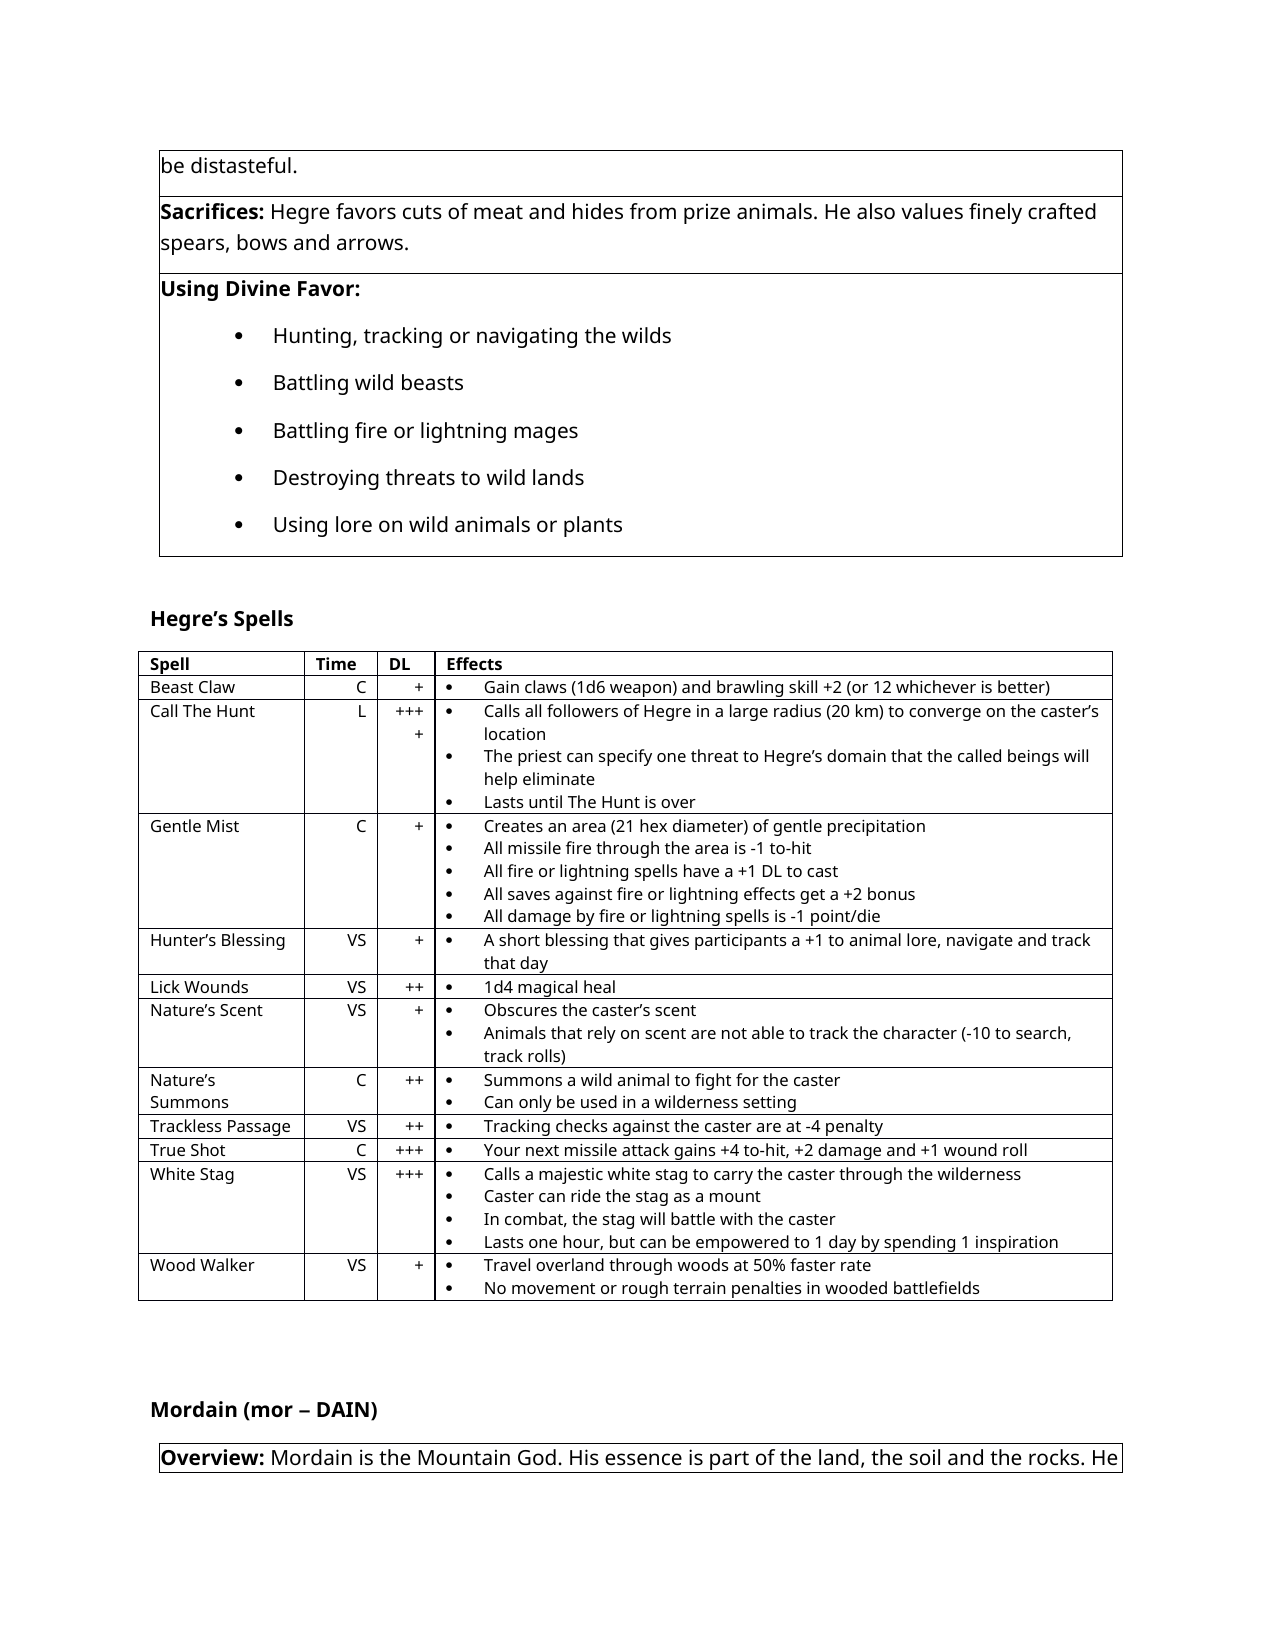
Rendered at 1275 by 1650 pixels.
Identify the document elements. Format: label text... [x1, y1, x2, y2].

table_cell +++ [378, 1162, 434, 1253]
table_cell Calls a majestic white stag to carry the caster through the wilderness Caster can ride the stag as a mount In combat, the stag will battle with the caster Lasts one hour, but can be empowered to 1 day by spending 1 inspiration [436, 1162, 1112, 1253]
table_cell Hunter’s Blessing [139, 929, 304, 974]
table_cell Beast Claw [139, 676, 304, 699]
table_cell Lick Wounds [139, 975, 304, 998]
text Mordain (mor – DAIN) [150, 1395, 1125, 1423]
table_cell Gain claws (1d6 weapon) and brawling skill +2 (or 12 whichever is better) [436, 676, 1112, 699]
table_cell Tracking checks against the caster are at -4 penalty [436, 1115, 1112, 1137]
table_cell Call The Hunt [139, 700, 304, 813]
table_cell Obscures the caster’s scent Animals that rely on scent are not able to track the character (-10 to search, track rolls) [436, 999, 1112, 1067]
table_cell A short blessing that gives participants a +1 to animal lore, navigate and track that day [436, 929, 1112, 974]
table_cell C [305, 676, 377, 699]
table_cell ++ [378, 975, 434, 998]
table_cell Trackless Passage [139, 1115, 304, 1137]
table_header Effects [436, 652, 1112, 675]
table_cell VS [305, 1115, 377, 1137]
table_cell ++++ [378, 700, 434, 813]
table_cell C [305, 814, 377, 928]
table_cell +++ [378, 1139, 434, 1161]
table_cell Gentle Mist [139, 814, 304, 928]
table_cell VS [305, 1254, 377, 1299]
table_cell Travel overland through woods at 50% faster rate No movement or rough terrain penalties in wooded battlefields [436, 1254, 1112, 1299]
table_cell + [378, 814, 434, 928]
table_cell True Shot [139, 1139, 304, 1161]
table_cell Summons a wild animal to fight for the caster Can only be used in a wilderness setting [436, 1068, 1112, 1114]
table_cell + [378, 999, 434, 1067]
table_cell Nature’s Scent [139, 999, 304, 1067]
table_cell be distasteful. [160, 151, 1122, 196]
table_cell Creates an area (21 hex diameter) of gentle precipitation All missile fire through the area is -1 to-hit All fire or lightning spells have a +1 DL to cast All saves against fire or lightning effects get a +2 bonus All damage by fire or lightning spells is -1 point/die [436, 814, 1112, 928]
table_cell Sacrifices: Hegre favors cuts of meat and hides from prize animals. He also values finely crafted spears, bows and arrows. [160, 197, 1122, 273]
table_cell Wood Walker [139, 1254, 304, 1299]
text Hegre’s Spells [150, 604, 1125, 632]
table_cell ++ [378, 1115, 434, 1137]
table_cell VS [305, 1162, 377, 1253]
table_cell VS [305, 975, 377, 998]
table_header DL [378, 652, 434, 675]
table_cell 1d4 magical heal [436, 975, 1112, 998]
table_cell Your next missile attack gains +4 to-hit, +2 damage and +1 wound roll [436, 1139, 1112, 1161]
table_cell + [378, 676, 434, 699]
table_cell Using Divine Favor: Hunting, tracking or navigating the wilds Battling wild beasts Battling fire or lightning mages Destroying threats to wild lands Using lore on wild animals or plants [160, 274, 1122, 556]
table_header Time [305, 652, 377, 675]
table_cell VS [305, 929, 377, 974]
table_cell ++ [378, 1068, 434, 1114]
table_cell VS [305, 999, 377, 1067]
table_cell L [305, 700, 377, 813]
table_header Spell [139, 652, 304, 675]
table_header Overview: Mordain is the Mountain God. His essence is part of the land, the soil and the rocks. He [160, 1444, 1122, 1472]
table_cell C [305, 1068, 377, 1114]
table_cell White Stag [139, 1162, 304, 1253]
table_cell C [305, 1139, 377, 1161]
table_cell + [378, 1254, 434, 1299]
table_cell Nature’s Summons [139, 1068, 304, 1114]
table_cell + [378, 929, 434, 974]
table_cell Calls all followers of Hegre in a large radius (20 km) to converge on the caster’s location The priest can specify one threat to Hegre’s domain that the called beings will help eliminate Lasts until The Hunt is over [436, 700, 1112, 813]
